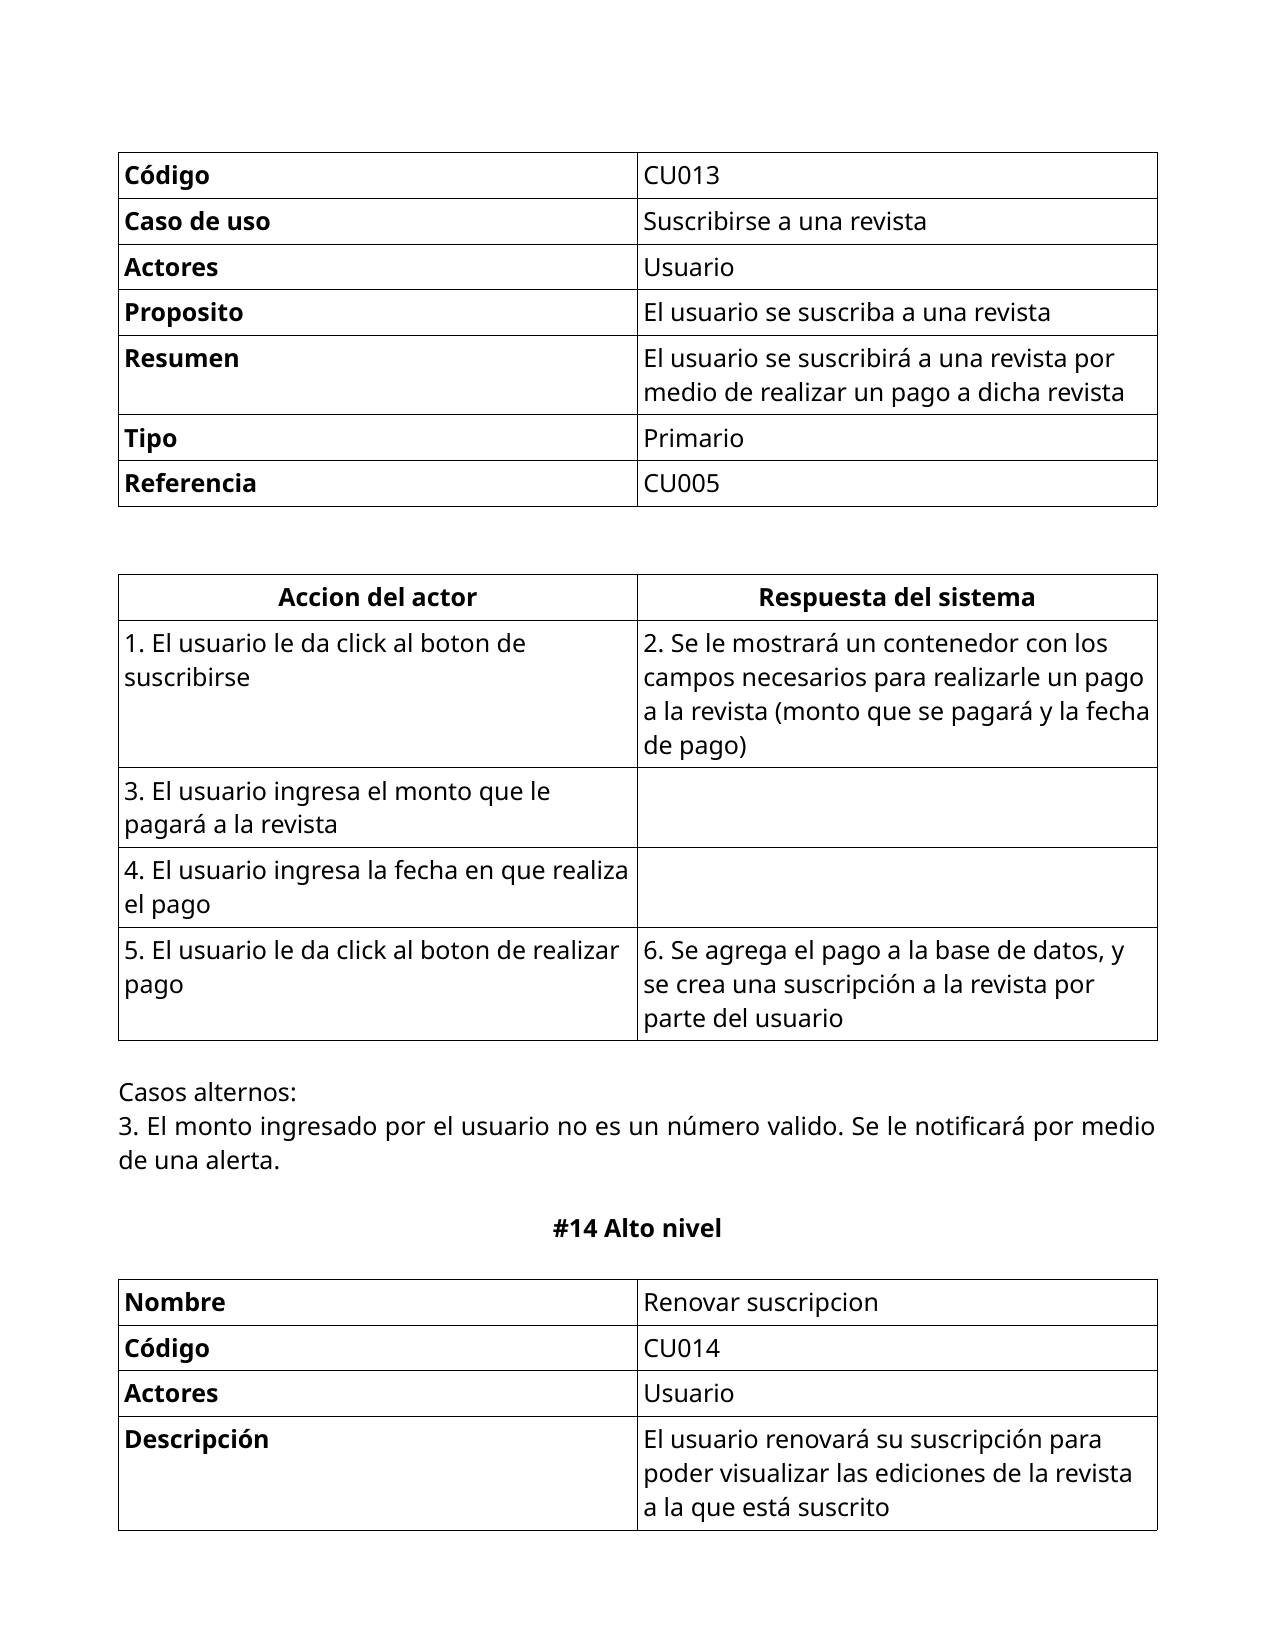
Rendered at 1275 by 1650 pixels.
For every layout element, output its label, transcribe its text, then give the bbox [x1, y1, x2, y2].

table_cell [638, 768, 1157, 847]
table_cell 5. El usuario le da click al boton de realizar pago [119, 928, 637, 1040]
text 3. El monto ingresado por el usuario no es un número valido. Se le notificará por medio de una alerta. [118, 1109, 1157, 1177]
table_cell Caso de uso [119, 199, 637, 243]
table_cell Suscribirse a una revista [638, 199, 1157, 243]
table_cell El usuario se suscribirá a una revista por medio de realizar un pago a dicha revista [638, 336, 1157, 414]
text Casos alternos: [118, 1074, 1157, 1109]
table_cell 1. El usuario le da click al boton de suscribirse [119, 621, 637, 767]
table_cell Proposito [119, 290, 637, 335]
text #14 Alto nivel [118, 1211, 1157, 1245]
table_cell Descripción [119, 1417, 637, 1529]
table_header CU013 [638, 153, 1157, 198]
table_cell El usuario renovará su suscripción para poder visualizar las ediciones de la revista a la que está suscrito [638, 1417, 1157, 1529]
table_cell Tipo [119, 415, 637, 460]
table_cell 2. Se le mostrará un contenedor con los campos necesarios para realizarle un pago a la revista (monto que se pagará y la fecha de pago) [638, 621, 1157, 767]
table_cell Actores [119, 245, 637, 289]
table_header Respuesta del sistema [638, 575, 1157, 619]
table_cell 3. El usuario ingresa el monto que le pagará a la revista [119, 768, 637, 847]
table_cell [638, 848, 1157, 927]
table_cell El usuario se suscriba a una revista [638, 290, 1157, 335]
table_header Código [119, 153, 637, 198]
table_cell Usuario [638, 1371, 1157, 1416]
table_cell Referencia [119, 461, 637, 506]
table_cell Código [119, 1326, 637, 1370]
table_cell CU005 [638, 461, 1157, 506]
table_cell 6. Se agrega el pago a la base de datos, y se crea una suscripción a la revista por parte del usuario [638, 928, 1157, 1040]
table_cell Usuario [638, 245, 1157, 289]
table_cell CU014 [638, 1326, 1157, 1370]
table_header Accion del actor [119, 575, 637, 619]
table_cell Resumen [119, 336, 637, 414]
table_cell 4. El usuario ingresa la fecha en que realiza el pago [119, 848, 637, 927]
table_cell Actores [119, 1371, 637, 1416]
table_cell Primario [638, 415, 1157, 460]
table_header Nombre [119, 1280, 637, 1324]
table_header Renovar suscripcion [638, 1280, 1157, 1324]
